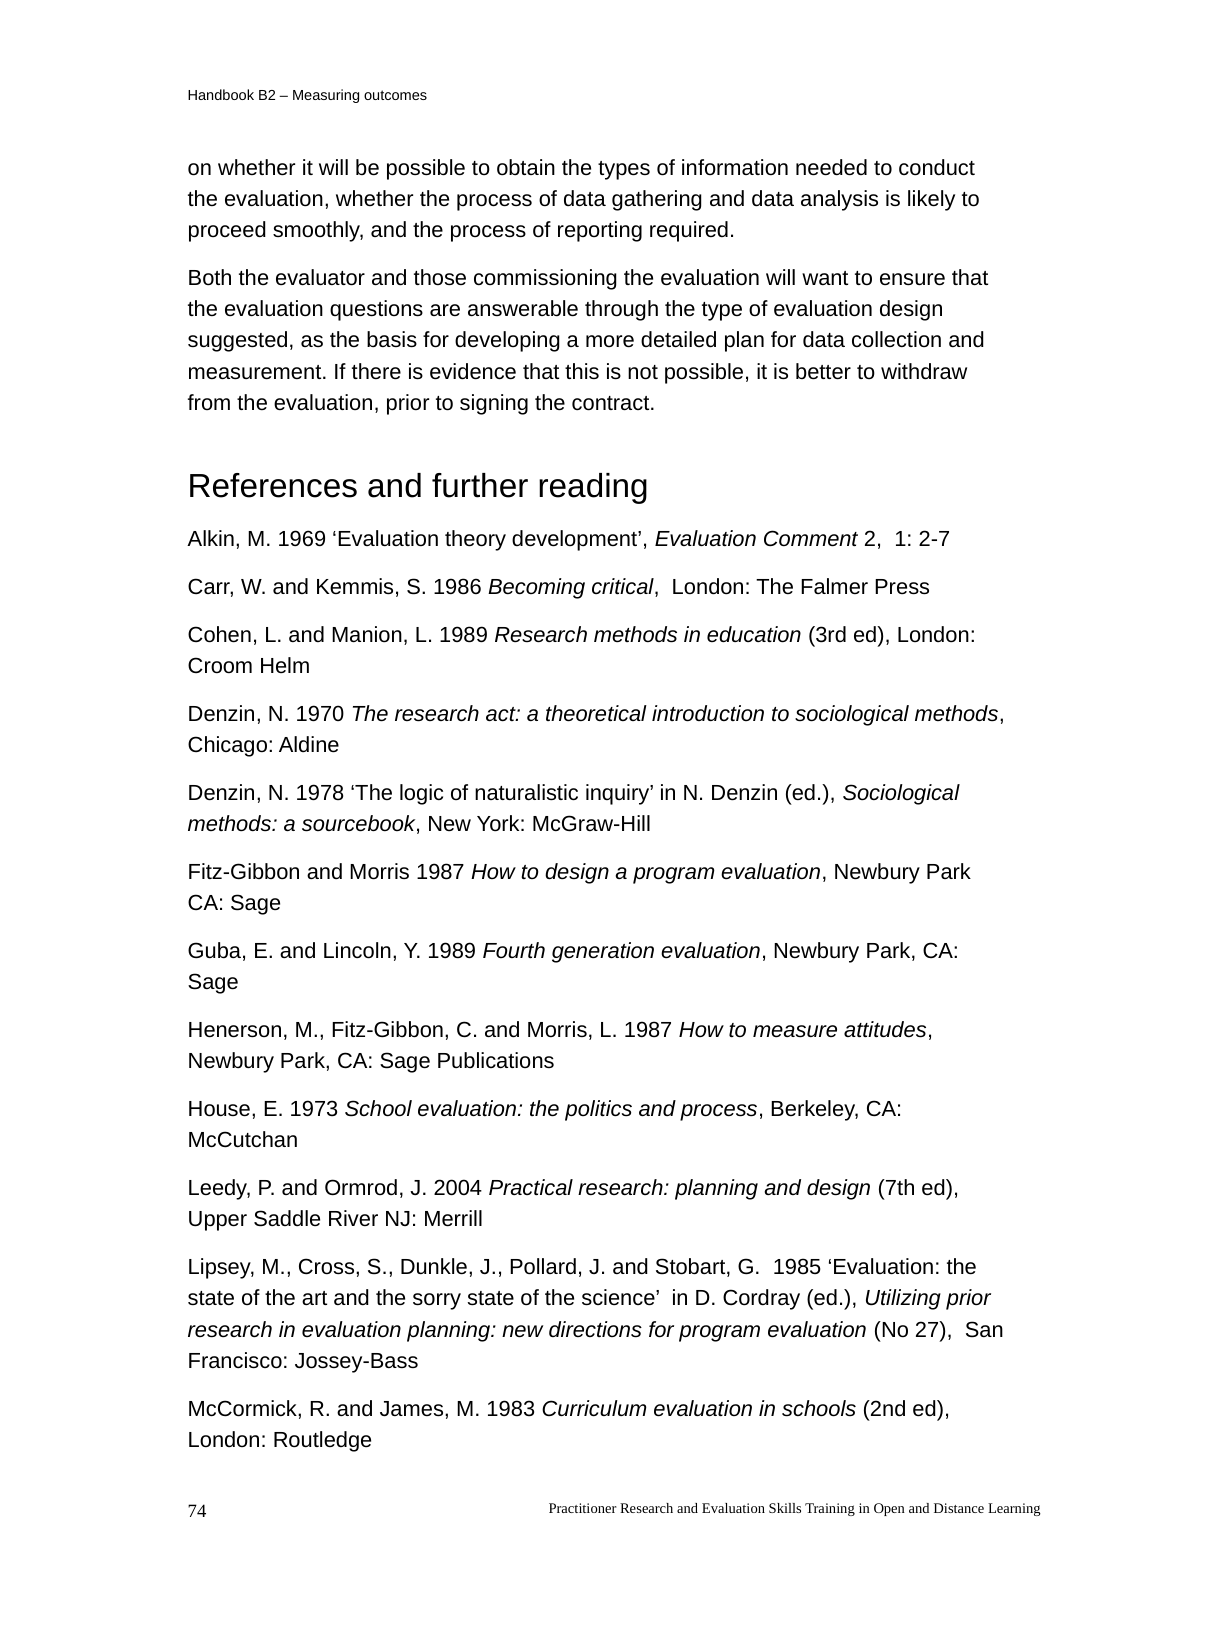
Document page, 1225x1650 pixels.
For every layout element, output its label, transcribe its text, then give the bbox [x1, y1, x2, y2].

text Guba, E. and Lincoln, Y. 1989 Fourth generation evaluation, Newbury Park, CA: Sage [187, 933, 1007, 996]
text McCormick, R. and James, M. 1983 Curriculum evaluation in schools (2nd ed), London: Routledge [187, 1391, 1007, 1453]
text Alkin, M. 1969 ‘Evaluation theory development’, Evaluation Comment 2, 1: 2-7 [187, 521, 1007, 553]
text Carr, W. and Kemmis, S. 1986 Becoming critical, London: The Falmer Press [187, 569, 1007, 600]
text on whether it will be possible to obtain the types of information needed to conduct the evaluation, whether the process of data gathering and data analysis is likely to proceed smoothly, and the process of reporting required. [187, 150, 1007, 244]
text House, E. 1973 School evaluation: the politics and process, Berkeley, CA: McCutchan [187, 1091, 1007, 1154]
text References and further reading [187, 466, 1007, 505]
text Denzin, N. 1978 ‘The logic of naturalistic inquiry’ in N. Denzin (ed.), Sociological methods: a sourcebook, New York: McGraw-Hill [187, 775, 1007, 838]
text Cohen, L. and Manion, L. 1989 Research methods in education (3rd ed), London: Croom Helm [187, 617, 1007, 679]
text Fitz-Gibbon and Morris 1987 How to design a program evaluation, Newbury Park CA: Sage [187, 854, 1007, 917]
text Leedy, P. and Ormrod, J. 2004 Practical research: planning and design (7th ed), Upper Saddle River NJ: Merrill [187, 1170, 1007, 1233]
text Denzin, N. 1970 The research act: a theoretical introduction to sociological methods, Chicago: Aldine [187, 696, 1007, 758]
text Henerson, M., Fitz-Gibbon, C. and Morris, L. 1987 How to measure attitudes, Newbury Park, CA: Sage Publications [187, 1012, 1007, 1075]
text Both the evaluator and those commissioning the evaluation will want to ensure that the evaluation questions are answerable through the type of evaluation design suggested, as the basis for developing a more detailed plan for data collection and measurement. If there is evidence that this is not possible, it is better to withdraw from the evaluation, prior to signing the contract. [187, 260, 1007, 417]
text Lipsey, M., Cross, S., Dunkle, J., Pollard, J. and Stobart, G. 1985 ‘Evaluation: the state of the art and the sorry state of the science’ in D. Cordray (ed.), Utilizing prior research in evaluation planning: new directions for program evaluation (No 27), San Francisco: Jossey-Bass [187, 1249, 1007, 1374]
